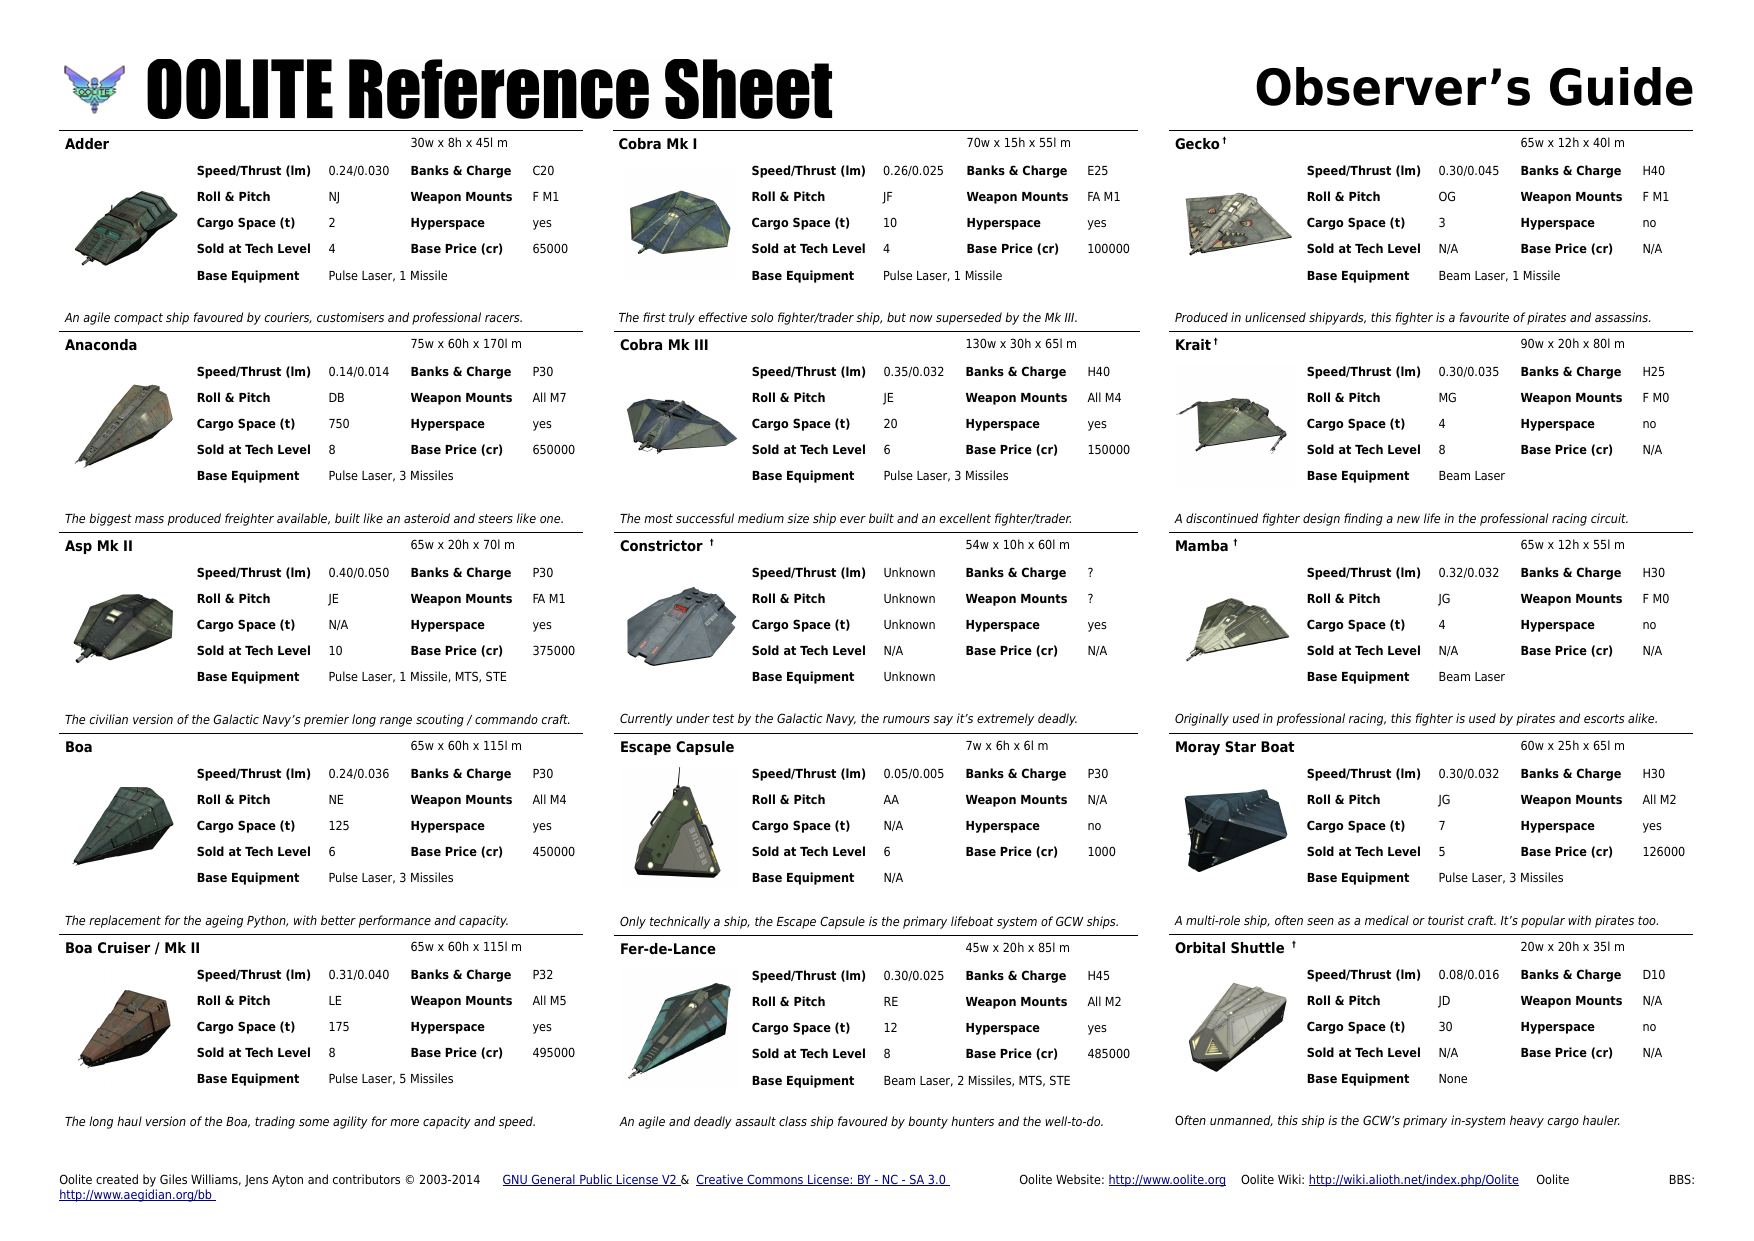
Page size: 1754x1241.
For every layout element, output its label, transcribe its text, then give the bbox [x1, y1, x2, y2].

table_cell Roll & Pitch [746, 185, 877, 211]
table_cell Roll & Pitch [191, 788, 322, 813]
table_cell Speed/Thrust (lm) [191, 963, 322, 988]
table_cell 6 [878, 839, 959, 865]
table_cell Cargo Space (t) [191, 814, 322, 839]
table_cell All M5 [526, 989, 583, 1014]
table_cell Hyperspace [961, 211, 1081, 237]
table_cell P32 [526, 963, 583, 988]
table_cell All M7 [526, 385, 583, 411]
table_cell An agile and deadly assault class ship favoured by bounty hunters and the well-to-do. [614, 1110, 1138, 1136]
table_cell Base Equipment [191, 1067, 322, 1109]
table_cell NE [323, 788, 404, 813]
table_cell Cargo Space (t) [746, 613, 877, 638]
table_cell Cargo Space (t) [1301, 411, 1432, 437]
table_header 54w x 10h x 60l m [960, 533, 1138, 560]
table_cell The replacement for the ageing Python, with better performance and capacity. [59, 908, 583, 934]
table_cell N/A [878, 639, 959, 664]
table_header Boa [59, 734, 404, 761]
table_cell Produced in unlicensed shipyards, this fighter is a favourite of pirates and assassins. [1169, 305, 1693, 331]
table_cell OG [1433, 185, 1514, 211]
table_cell N/A [1081, 787, 1138, 813]
table_cell An agile compact ship favoured by couriers, customisers and professional racers. [59, 305, 583, 331]
table_cell Base Equipment [1301, 865, 1432, 908]
table_cell Pulse Laser, 1 Missile [877, 263, 1138, 305]
table_cell Base Price (cr) [405, 1041, 526, 1067]
table_cell no [1636, 211, 1693, 237]
table_cell Speed/Thrust (lm) [1301, 159, 1432, 184]
table_cell Sold at Tech Level [746, 438, 877, 463]
table_cell All M2 [1636, 787, 1693, 813]
table_cell Speed/Thrust (lm) [746, 761, 877, 787]
table_cell Pulse Laser, 3 Missiles [323, 464, 583, 506]
table_cell 0.40/0.050 [323, 560, 404, 586]
table_cell [614, 560, 746, 707]
table_cell Base Price (cr) [960, 639, 1081, 664]
table_header Krait † [1169, 332, 1514, 359]
table_cell N/A [1081, 639, 1138, 664]
table_cell Pulse Laser, 3 Missiles [323, 866, 583, 908]
table_cell Weapon Mounts [405, 788, 526, 813]
table_cell JG [1433, 787, 1514, 813]
table_cell Base Price (cr) [1515, 839, 1636, 865]
table_cell [614, 359, 746, 506]
table_cell Roll & Pitch [191, 586, 322, 612]
table_cell [1169, 962, 1301, 1108]
table_header 75w x 60h x 170l m [405, 332, 583, 359]
table_cell Cargo Space (t) [191, 411, 322, 437]
table_cell Base Price (cr) [405, 237, 526, 263]
table_cell Cargo Space (t) [1301, 613, 1432, 638]
table_cell Roll & Pitch [746, 586, 877, 612]
table_cell Roll & Pitch [1301, 988, 1432, 1014]
table_cell Base Price (cr) [1515, 639, 1636, 664]
table_cell 10 [323, 639, 404, 664]
table_cell All M4 [526, 788, 583, 813]
table_cell Roll & Pitch [191, 989, 322, 1014]
table_cell Hyperspace [960, 1016, 1081, 1042]
table_cell Sold at Tech Level [191, 840, 322, 866]
table_cell JF [877, 185, 961, 211]
table_cell H25 [1636, 359, 1693, 385]
table_cell Speed/Thrust (lm) [746, 359, 877, 385]
table_cell Hyperspace [1515, 211, 1636, 237]
table_cell NJ [323, 185, 404, 211]
table_cell Pulse Laser, 3 Missiles [1433, 865, 1693, 908]
table_cell N/A [1433, 639, 1514, 664]
table_cell Roll & Pitch [746, 990, 877, 1016]
table_header Escape Capsule [614, 734, 959, 761]
table_cell Banks & Charge [1515, 761, 1636, 787]
table_cell yes [1081, 211, 1138, 237]
table_header 70w x 15h x 55l m [961, 131, 1138, 158]
table_cell Base Equipment [746, 263, 877, 305]
table_cell [59, 888, 191, 908]
table_cell Cargo Space (t) [191, 613, 322, 638]
table_cell Banks & Charge [1515, 962, 1636, 988]
table_cell N/A [1636, 237, 1693, 263]
table_cell [59, 1089, 191, 1109]
picture [1174, 566, 1295, 687]
table_cell Banks & Charge [1515, 560, 1636, 586]
table_cell Weapon Mounts [960, 990, 1081, 1016]
table_cell Sold at Tech Level [746, 839, 877, 865]
table_cell Hyperspace [960, 411, 1081, 437]
table_cell Roll & Pitch [191, 185, 322, 211]
picture [64, 164, 186, 285]
table_cell Currently under test by the Galactic Navy, the rumours say it’s extremely deadly. [614, 707, 1138, 733]
picture [619, 164, 740, 285]
table_cell F M1 [1636, 185, 1693, 211]
table_cell Banks & Charge [960, 359, 1081, 385]
table_cell Cargo Space (t) [746, 211, 877, 237]
table_cell Cargo Space (t) [746, 411, 877, 437]
table_cell 10 [877, 211, 961, 237]
table_cell Roll & Pitch [1301, 185, 1432, 211]
table_cell 0.30/0.045 [1433, 159, 1514, 184]
table_cell Banks & Charge [405, 560, 526, 586]
table_header 65w x 20h x 70l m [405, 533, 583, 560]
table_cell no [1636, 411, 1693, 437]
table_cell 4 [1433, 411, 1514, 437]
table_cell Roll & Pitch [746, 385, 877, 411]
table_cell Banks & Charge [960, 560, 1081, 586]
table_cell [59, 963, 191, 1088]
table_cell Pulse Laser, 1 Missile, MTS, STE [323, 665, 583, 707]
table_cell no [1636, 1014, 1693, 1040]
table_cell Hyperspace [405, 411, 526, 437]
table_cell 126000 [1636, 839, 1693, 865]
table_cell yes [526, 613, 583, 638]
table_cell Often unmanned, this ship is the GCW’s primary in-system heavy cargo hauler. [1169, 1108, 1693, 1134]
table_cell no [1636, 613, 1693, 638]
table_header Gecko † [1169, 131, 1514, 158]
picture [64, 365, 186, 486]
table_cell N/A [878, 865, 1138, 909]
table_cell N/A [1636, 988, 1693, 1014]
table_cell Banks & Charge [1515, 359, 1636, 385]
table_cell 100000 [1081, 237, 1138, 263]
table_cell The civilian version of the Galactic Navy’s premier long range scouting / commando craft. [59, 707, 583, 733]
picture [64, 968, 186, 1089]
table_cell D10 [1636, 962, 1693, 988]
table_cell Base Price (cr) [405, 639, 526, 664]
table_cell Base Price (cr) [960, 438, 1081, 463]
table_cell [614, 761, 746, 909]
table_cell Speed/Thrust (lm) [746, 159, 877, 184]
table_cell Sold at Tech Level [191, 639, 322, 664]
table_cell Cargo Space (t) [1301, 813, 1432, 839]
table_cell N/A [1636, 639, 1693, 664]
picture [147, 59, 833, 119]
table_cell Sold at Tech Level [1301, 1040, 1432, 1066]
table_cell 8 [1433, 438, 1514, 463]
table_header Cobra Mk I [613, 131, 961, 158]
table_header 90w x 20h x 80l m [1515, 332, 1693, 359]
table_cell [59, 159, 191, 284]
table_cell Sold at Tech Level [191, 438, 322, 463]
table_cell Cargo Space (t) [1301, 211, 1432, 237]
table_header 45w x 20h x 85l m [960, 936, 1138, 963]
table_cell Sold at Tech Level [1301, 839, 1432, 865]
table_cell Roll & Pitch [746, 787, 877, 813]
table_cell Banks & Charge [405, 159, 526, 184]
table_cell MG [1433, 385, 1514, 411]
picture [1174, 164, 1295, 285]
table_cell H45 [1081, 964, 1138, 989]
table_cell 0.14/0.014 [323, 359, 404, 385]
table_cell 0.31/0.040 [323, 963, 404, 988]
table_cell Weapon Mounts [1515, 185, 1636, 211]
table_cell N/A [1636, 438, 1693, 463]
table_cell yes [526, 411, 583, 437]
table_cell no [1081, 813, 1138, 839]
table_header Anaconda [59, 332, 404, 359]
table_cell RE [878, 990, 959, 1016]
table_cell [59, 761, 191, 887]
table_cell Speed/Thrust (lm) [746, 964, 877, 989]
table_cell Sold at Tech Level [746, 237, 877, 263]
table_cell [59, 285, 191, 305]
table_cell E25 [1081, 159, 1138, 184]
picture [619, 566, 740, 687]
table_header Adder [59, 131, 404, 158]
table_cell 0.08/0.016 [1433, 962, 1514, 988]
picture [61, 56, 128, 122]
table_cell Banks & Charge [405, 761, 526, 787]
table_cell A discontinued fighter design finding a new life in the professional racing circuit. [1169, 506, 1693, 532]
table_cell Base Price (cr) [405, 438, 526, 463]
table_cell [1169, 359, 1301, 506]
table_cell yes [1636, 813, 1693, 839]
table_header Asp Mk II [59, 533, 404, 560]
table_cell N/A [1636, 1040, 1693, 1066]
picture [64, 767, 186, 888]
table_cell P30 [526, 359, 583, 385]
table_cell JG [1433, 586, 1514, 612]
picture [619, 767, 740, 889]
table_cell 4 [877, 237, 961, 263]
table_cell 0.35/0.032 [878, 359, 959, 385]
table_cell The first truly effective solo fighter/trader ship, but now superseded by the Mk III. [613, 305, 1138, 331]
table_cell ? [1081, 560, 1138, 586]
table_cell 0.30/0.032 [1433, 761, 1514, 787]
table_cell F M0 [1636, 586, 1693, 612]
table_cell 7 [1433, 813, 1514, 839]
table_cell Banks & Charge [960, 761, 1081, 787]
table_cell Hyperspace [405, 211, 526, 237]
table_header 65w x 60h x 115l m [405, 935, 583, 962]
table_cell yes [1081, 613, 1138, 638]
table_cell 3 [1433, 211, 1514, 237]
table_cell Hyperspace [405, 814, 526, 839]
table_cell LE [323, 989, 404, 1014]
table_cell Sold at Tech Level [191, 1041, 322, 1067]
table_cell 12 [878, 1016, 959, 1042]
table_cell 2 [323, 211, 404, 237]
table_cell [1169, 159, 1301, 284]
table_cell Banks & Charge [405, 963, 526, 988]
table_cell Speed/Thrust (lm) [191, 359, 322, 385]
table_cell Base Equipment [191, 263, 322, 305]
table_cell Roll & Pitch [1301, 586, 1432, 612]
table_header 130w x 30h x 65l m [960, 332, 1140, 359]
table_cell Weapon Mounts [1515, 787, 1636, 813]
table_cell Weapon Mounts [960, 586, 1081, 612]
picture [1174, 365, 1295, 486]
table_header 65w x 60h x 115l m [405, 734, 583, 761]
table_cell Roll & Pitch [191, 385, 322, 411]
table_cell P30 [1081, 761, 1138, 787]
table_cell Cargo Space (t) [746, 813, 877, 839]
table_cell Cargo Space (t) [746, 1016, 877, 1042]
table_cell Speed/Thrust (lm) [1301, 359, 1432, 385]
table_cell yes [526, 1015, 583, 1041]
table_cell [59, 359, 191, 506]
table_cell 6 [323, 840, 404, 866]
table_cell [59, 560, 191, 707]
table_cell JE [878, 385, 959, 411]
table_cell Roll & Pitch [1301, 385, 1432, 411]
table_header Boa Cruiser / Mk II [59, 935, 404, 962]
table_cell AA [878, 787, 959, 813]
table_cell Originally used in professional racing, this fighter is used by pirates and escorts alike. [1169, 707, 1693, 733]
table_cell Sold at Tech Level [746, 639, 877, 664]
table_cell Banks & Charge [960, 964, 1081, 989]
table_cell 6 [878, 438, 959, 463]
table_cell ? [1081, 586, 1138, 612]
picture [1174, 967, 1295, 1088]
table_cell Base Equipment [746, 1068, 877, 1109]
table_cell Hyperspace [1515, 813, 1636, 839]
table_cell C20 [526, 159, 583, 184]
table_cell Banks & Charge [961, 159, 1081, 184]
table_cell Pulse Laser, 5 Missiles [323, 1067, 583, 1109]
table_cell Base Price (cr) [1515, 1040, 1636, 1066]
table_cell JE [323, 586, 404, 612]
table_cell 0.24/0.030 [323, 159, 404, 184]
table_cell Beam Laser [1433, 464, 1693, 506]
table_cell 0.24/0.036 [323, 761, 404, 787]
table_cell [613, 285, 746, 305]
table_cell yes [1081, 411, 1140, 437]
table_cell 65000 [526, 237, 583, 263]
table_cell All M2 [1081, 990, 1138, 1016]
table_cell Hyperspace [405, 1015, 526, 1041]
table_cell Base Equipment [191, 464, 322, 506]
table_cell All M4 [1081, 385, 1140, 411]
table_cell Speed/Thrust (lm) [1301, 761, 1432, 787]
table_cell Base Price (cr) [1515, 237, 1636, 263]
table_header Mamba † [1169, 533, 1514, 560]
table_header Moray Star Boat [1169, 734, 1514, 761]
table_cell H40 [1636, 159, 1693, 184]
table_cell 450000 [526, 840, 583, 866]
table_cell 4 [323, 237, 404, 263]
table_cell None [1433, 1066, 1693, 1108]
table_cell Base Equipment [746, 665, 877, 707]
table_cell Base Price (cr) [960, 1042, 1081, 1068]
table_header 65w x 12h x 40l m [1515, 131, 1693, 158]
table_cell Base Equipment [191, 665, 322, 707]
table_cell Weapon Mounts [405, 586, 526, 612]
table_cell Cargo Space (t) [191, 1015, 322, 1041]
table_cell Beam Laser [1433, 665, 1693, 707]
table_cell Weapon Mounts [960, 385, 1081, 411]
table_cell [1169, 560, 1301, 707]
table_cell 1000 [1081, 839, 1138, 865]
table_cell The most successful medium size ship ever built and an excellent fighter/trader. [614, 506, 1140, 532]
table_cell 8 [323, 438, 404, 463]
table_cell F M0 [1636, 385, 1693, 411]
table_header 7w x 6h x 6l m [960, 734, 1138, 761]
table_cell Hyperspace [1515, 411, 1636, 437]
table_cell Weapon Mounts [405, 989, 526, 1014]
table_header Cobra Mk III [614, 332, 959, 359]
table_cell Cargo Space (t) [1301, 1014, 1432, 1040]
table_cell N/A [878, 813, 959, 839]
table_cell Weapon Mounts [405, 185, 526, 211]
table_cell Hyperspace [960, 813, 1081, 839]
table_cell Unknown [878, 586, 959, 612]
table_cell 30 [1433, 1014, 1514, 1040]
table_cell 485000 [1081, 1042, 1138, 1068]
table_cell Sold at Tech Level [1301, 639, 1432, 664]
table_cell Base Equipment [1301, 665, 1432, 707]
table_cell 0.30/0.025 [878, 964, 959, 989]
table_cell Base Equipment [746, 464, 877, 506]
table_cell 8 [878, 1042, 959, 1068]
table_cell Base Price (cr) [1515, 438, 1636, 463]
table_cell 0.30/0.035 [1433, 359, 1514, 385]
table_cell 375000 [526, 639, 583, 664]
table_cell N/A [1433, 237, 1514, 263]
table_cell Speed/Thrust (lm) [191, 761, 322, 787]
table_cell H30 [1636, 761, 1693, 787]
table_cell Unknown [878, 560, 959, 586]
table_cell Sold at Tech Level [746, 1042, 877, 1068]
table_cell Base Equipment [191, 866, 322, 908]
table_cell Hyperspace [405, 613, 526, 638]
table_cell Speed/Thrust (lm) [1301, 560, 1432, 586]
picture [64, 566, 186, 687]
table_cell Base Equipment [1301, 464, 1432, 506]
table_cell 8 [323, 1041, 404, 1067]
table_cell 0.26/0.025 [877, 159, 961, 184]
table_cell Base Price (cr) [405, 840, 526, 866]
table_cell JD [1433, 988, 1514, 1014]
table_cell Weapon Mounts [1515, 586, 1636, 612]
table_cell DB [323, 385, 404, 411]
table_cell F M1 [526, 185, 583, 211]
table_cell Base Price (cr) [960, 839, 1081, 865]
table_cell Cargo Space (t) [191, 211, 322, 237]
table_cell N/A [323, 613, 404, 638]
table_cell H40 [1081, 359, 1140, 385]
table_cell 20 [878, 411, 959, 437]
table_cell [1169, 285, 1301, 305]
table_cell [614, 964, 746, 1109]
table_cell Pulse Laser, 3 Missiles [878, 464, 1140, 506]
table_header Fer-de-Lance [614, 936, 959, 963]
table_cell Beam Laser, 1 Missile [1433, 263, 1693, 305]
table_cell Hyperspace [1515, 613, 1636, 638]
table_cell N/A [1433, 1040, 1514, 1066]
table_cell Speed/Thrust (lm) [191, 560, 322, 586]
table_cell Speed/Thrust (lm) [746, 560, 877, 586]
picture [619, 365, 740, 486]
table_cell FA M1 [526, 586, 583, 612]
table_cell Weapon Mounts [405, 385, 526, 411]
table_cell 650000 [526, 438, 583, 463]
table_cell yes [526, 814, 583, 839]
table_cell yes [526, 211, 583, 237]
table_cell Banks & Charge [1515, 159, 1636, 184]
table_header 60w x 25h x 65l m [1515, 734, 1693, 761]
table_cell Hyperspace [1515, 1014, 1636, 1040]
picture [619, 969, 740, 1090]
table_cell Base Equipment [1301, 1066, 1432, 1108]
table_cell Only technically a ship, the Escape Capsule is the primary lifeboat system of GCW ships. [614, 909, 1138, 935]
table_cell P30 [526, 560, 583, 586]
table_cell Base Equipment [746, 865, 877, 909]
table_cell Beam Laser, 2 Missiles, MTS, STE [878, 1068, 1138, 1109]
table_cell Base Price (cr) [961, 237, 1081, 263]
table_cell Roll & Pitch [1301, 787, 1432, 813]
table_cell Base Equipment [1301, 263, 1432, 305]
table_cell P30 [526, 761, 583, 787]
table_cell 495000 [526, 1041, 583, 1067]
table_cell A multi-role ship, often seen as a medical or tourist craft. It’s popular with pirates too. [1169, 908, 1693, 934]
table_cell [613, 159, 746, 284]
table_cell 125 [323, 814, 404, 839]
table_cell Weapon Mounts [961, 185, 1081, 211]
table_cell The biggest mass produced freighter available, built like an asteroid and steers like one. [59, 506, 583, 532]
table_cell [1169, 761, 1301, 908]
table_cell Unknown [878, 613, 959, 638]
table_cell Weapon Mounts [1515, 385, 1636, 411]
table_cell 4 [1433, 613, 1514, 638]
table_cell Weapon Mounts [1515, 988, 1636, 1014]
table_cell H30 [1636, 560, 1693, 586]
table_header 65w x 12h x 55l m [1515, 533, 1693, 560]
table_cell 750 [323, 411, 404, 437]
table_cell 0.32/0.032 [1433, 560, 1514, 586]
table_cell Sold at Tech Level [191, 237, 322, 263]
table_cell FA M1 [1081, 185, 1138, 211]
table_cell 5 [1433, 839, 1514, 865]
table_cell Weapon Mounts [960, 787, 1081, 813]
table_cell Hyperspace [960, 613, 1081, 638]
table_cell Speed/Thrust (lm) [1301, 962, 1432, 988]
table_cell Unknown [878, 665, 1138, 707]
table_cell Banks & Charge [405, 359, 526, 385]
table_header 20w x 20h x 35l m [1515, 935, 1693, 962]
table_cell 150000 [1081, 438, 1140, 463]
table_header 30w x 8h x 45l m [405, 131, 583, 158]
table_cell 0.05/0.005 [878, 761, 959, 787]
picture [1174, 767, 1295, 888]
table_cell Pulse Laser, 1 Missile [323, 263, 583, 305]
table_header Constrictor † [614, 533, 959, 560]
table_cell The long haul version of the Boa, trading some agility for more capacity and speed. [59, 1109, 583, 1135]
table_header Orbital Shuttle † [1169, 935, 1514, 962]
table_cell Sold at Tech Level [1301, 237, 1432, 263]
table_cell Speed/Thrust (lm) [191, 159, 322, 184]
table_cell 175 [323, 1015, 404, 1041]
table_cell Sold at Tech Level [1301, 438, 1432, 463]
table_cell yes [1081, 1016, 1138, 1042]
